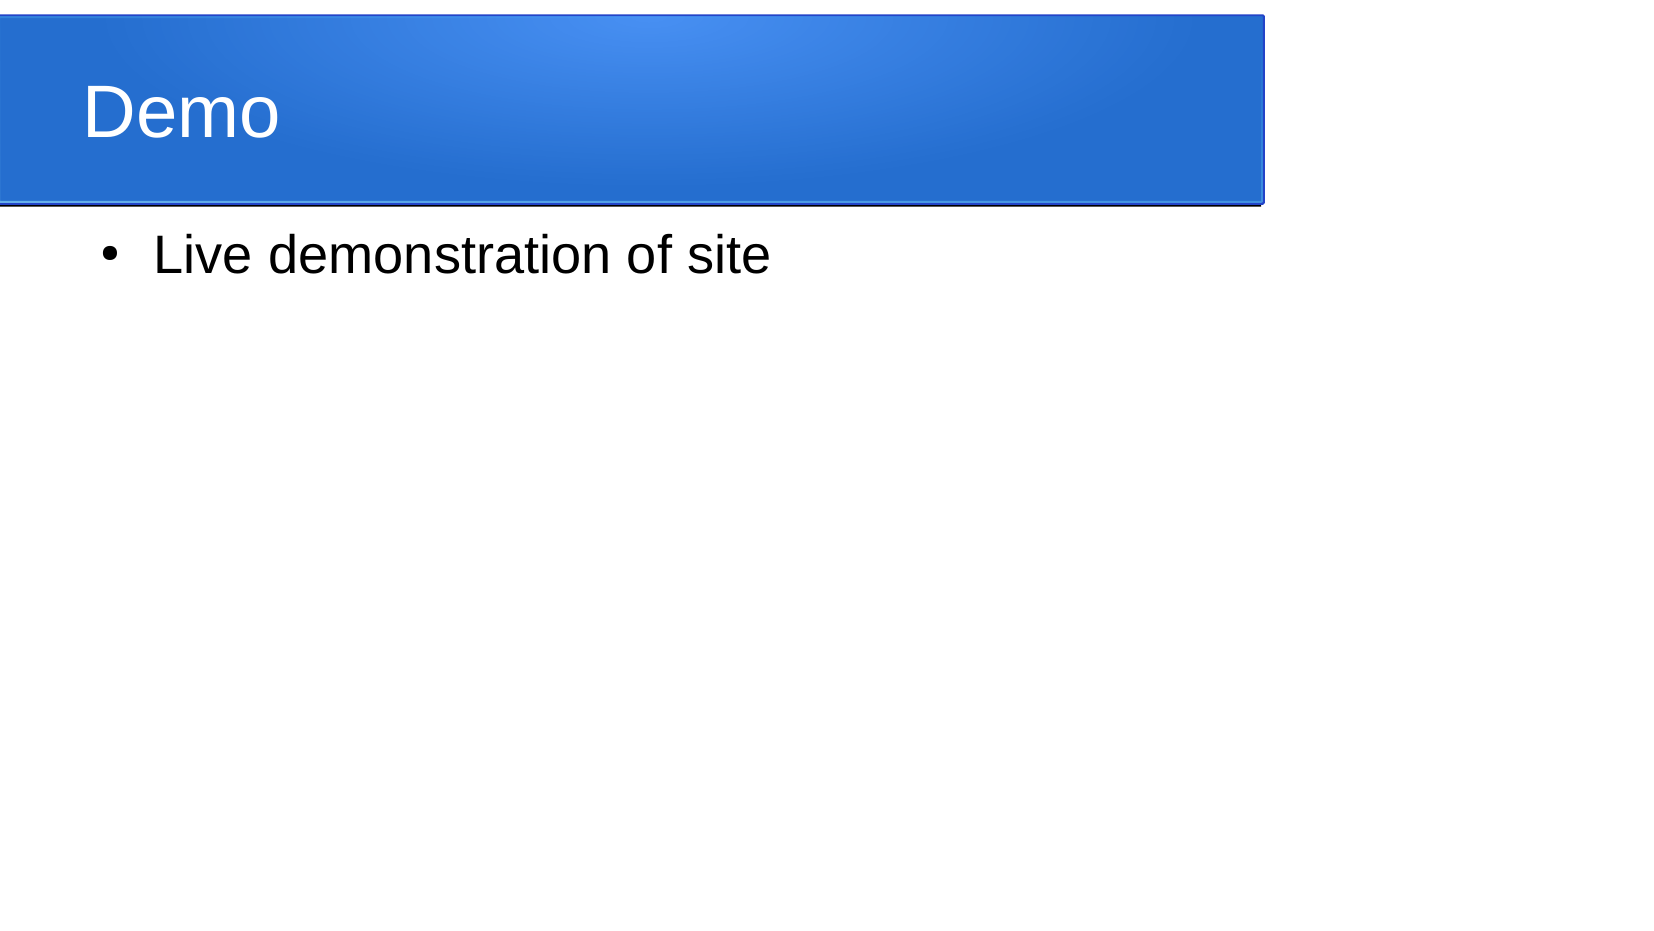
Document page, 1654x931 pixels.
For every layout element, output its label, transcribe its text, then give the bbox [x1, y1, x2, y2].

list Live demonstration of site [82, 224, 1571, 764]
title Demo [82, 35, 1235, 189]
